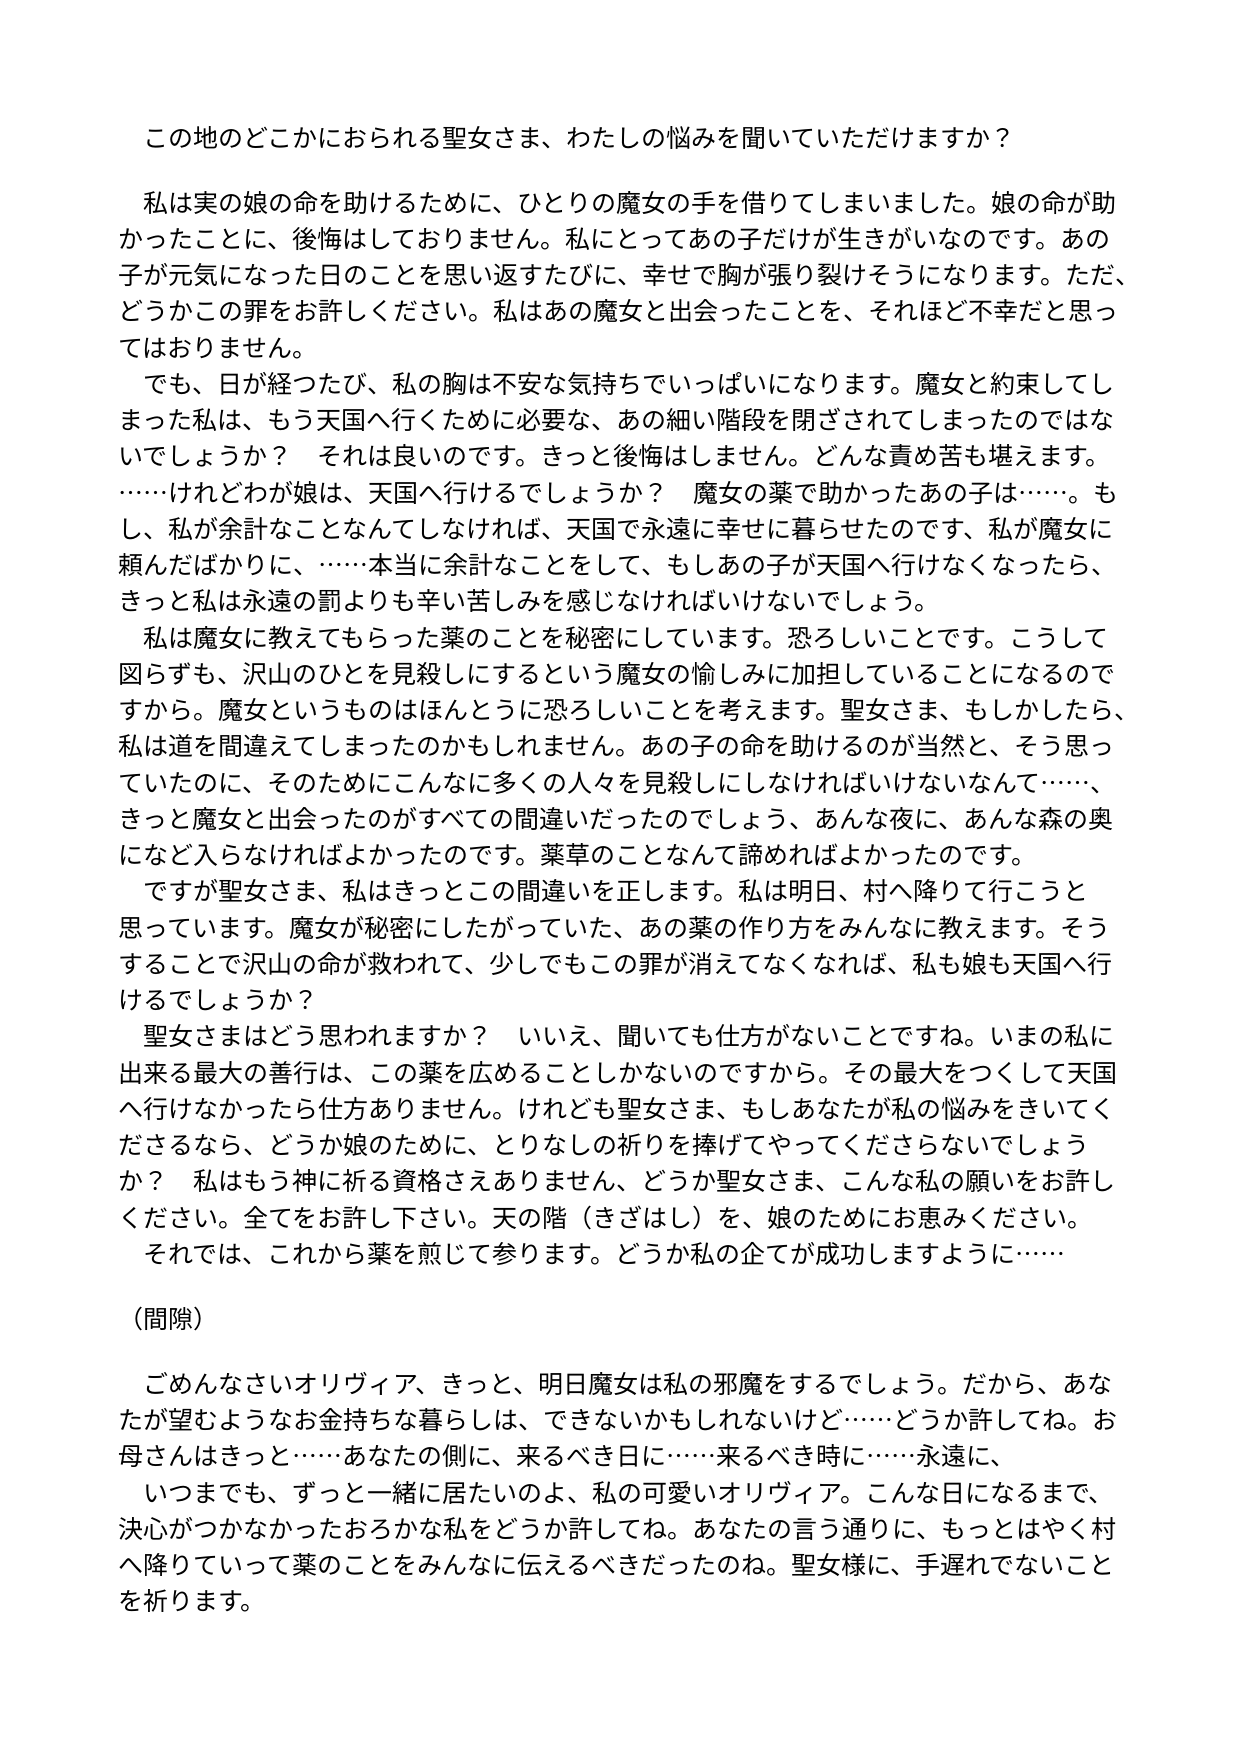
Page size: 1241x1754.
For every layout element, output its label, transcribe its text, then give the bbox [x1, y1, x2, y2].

text いつまでも、ずっと一緒に居たいのよ、私の可愛いオリヴィア。こんな日になるまで、決心がつかなかったおろかな私をどうか許してね。あなたの言う通りに、もっとはやく村へ降りていって薬のことをみんなに伝えるべきだったのね。聖女様に、手遅れでないことを祈ります。 [118, 1473, 1122, 1618]
text 聖女さまはどう思われますか？ いいえ、聞いても仕方がないことですね。いまの私に出来る最大の善行は、この薬を広めることしかないのですから。その最大をつくして天国へ行けなかったら仕方ありません。けれども聖女さま、もしあなたが私の悩みをきいてくださるなら、どうか娘のために、とりなしの祈りを捧げてやってくださらないでしょうか？ 私はもう神に祈る資格さえありません、どうか聖女さま、こんな私の願いをお許しください。全てをお許し下さい。天の階（きざはし）を、娘のためにお恵みください。 [118, 1017, 1122, 1234]
text 私は魔女に教えてもらった薬のことを秘密にしています。恐ろしいことです。こうして図らずも、沢山のひとを見殺しにするという魔女の愉しみに加担していることになるのですから。魔女というものはほんとうに恐ろしいことを考えます。聖女さま、もしかしたら、私は道を間違えてしまったのかもしれません。あの子の命を助けるのが当然と、そう思っていたのに、そのためにこんなに多くの人々を見殺しにしなければいけないなんて……、きっと魔女と出会ったのがすべての間違いだったのでしょう、あんな夜に、あんな森の奥になど入らなければよかったのです。薬草のことなんて諦めればよかったのです。 [118, 618, 1122, 872]
text ごめんなさいオリヴィア、きっと、明日魔女は私の邪魔をするでしょう。だから、あなたが望むようなお金持ちな暮らしは、できないかもしれないけど……どうか許してね。お母さんはきっと……あなたの側に、来るべき日に……来るべき時に……永遠に、 [118, 1364, 1122, 1473]
text 私は実の娘の命を助けるために、ひとりの魔女の手を借りてしまいました。娘の命が助かったことに、後悔はしておりません。私にとってあの子だけが生きがいなのです。あの子が元気になった日のことを思い返すたびに、幸せで胸が張り裂けそうになります。ただ、どうかこの罪をお許しください。私はあの魔女と出会ったことを、それほど不幸だと思ってはおりません。 [118, 183, 1122, 364]
text それでは、これから薬を煎じて参ります。どうか私の企てが成功しますように…… [118, 1234, 1122, 1271]
text ですが聖女さま、私はきっとこの間違いを正します。私は明日、村へ降りて行こうと思っています。魔女が秘密にしたがっていた、あの薬の作り方をみんなに教えます。そうすることで沢山の命が救われて、少しでもこの罪が消えてなくなれば、私も娘も天国へ行けるでしょうか？ [118, 872, 1122, 1017]
text （間隙） [118, 1299, 1122, 1336]
text でも、日が経つたび、私の胸は不安な気持ちでいっぱいになります。魔女と約束してしまった私は、もう天国へ行くために必要な、あの細い階段を閉ざされてしまったのではないでしょうか？ それは良いのです。きっと後悔はしません。どんな責め苦も堪えます。……けれどわが娘は、天国へ行けるでしょうか？ 魔女の薬で助かったあの子は……。もし、私が余計なことなんてしなければ、天国で永遠に幸せに暮らせたのです、私が魔女に頼んだばかりに、……本当に余計なことをして、もしあの子が天国へ行けなくなったら、きっと私は永遠の罰よりも辛い苦しみを感じなければいけないでしょう。 [118, 364, 1122, 618]
text この地のどこかにおられる聖女さま、わたしの悩みを聞いていただけますか？ [118, 118, 1122, 154]
